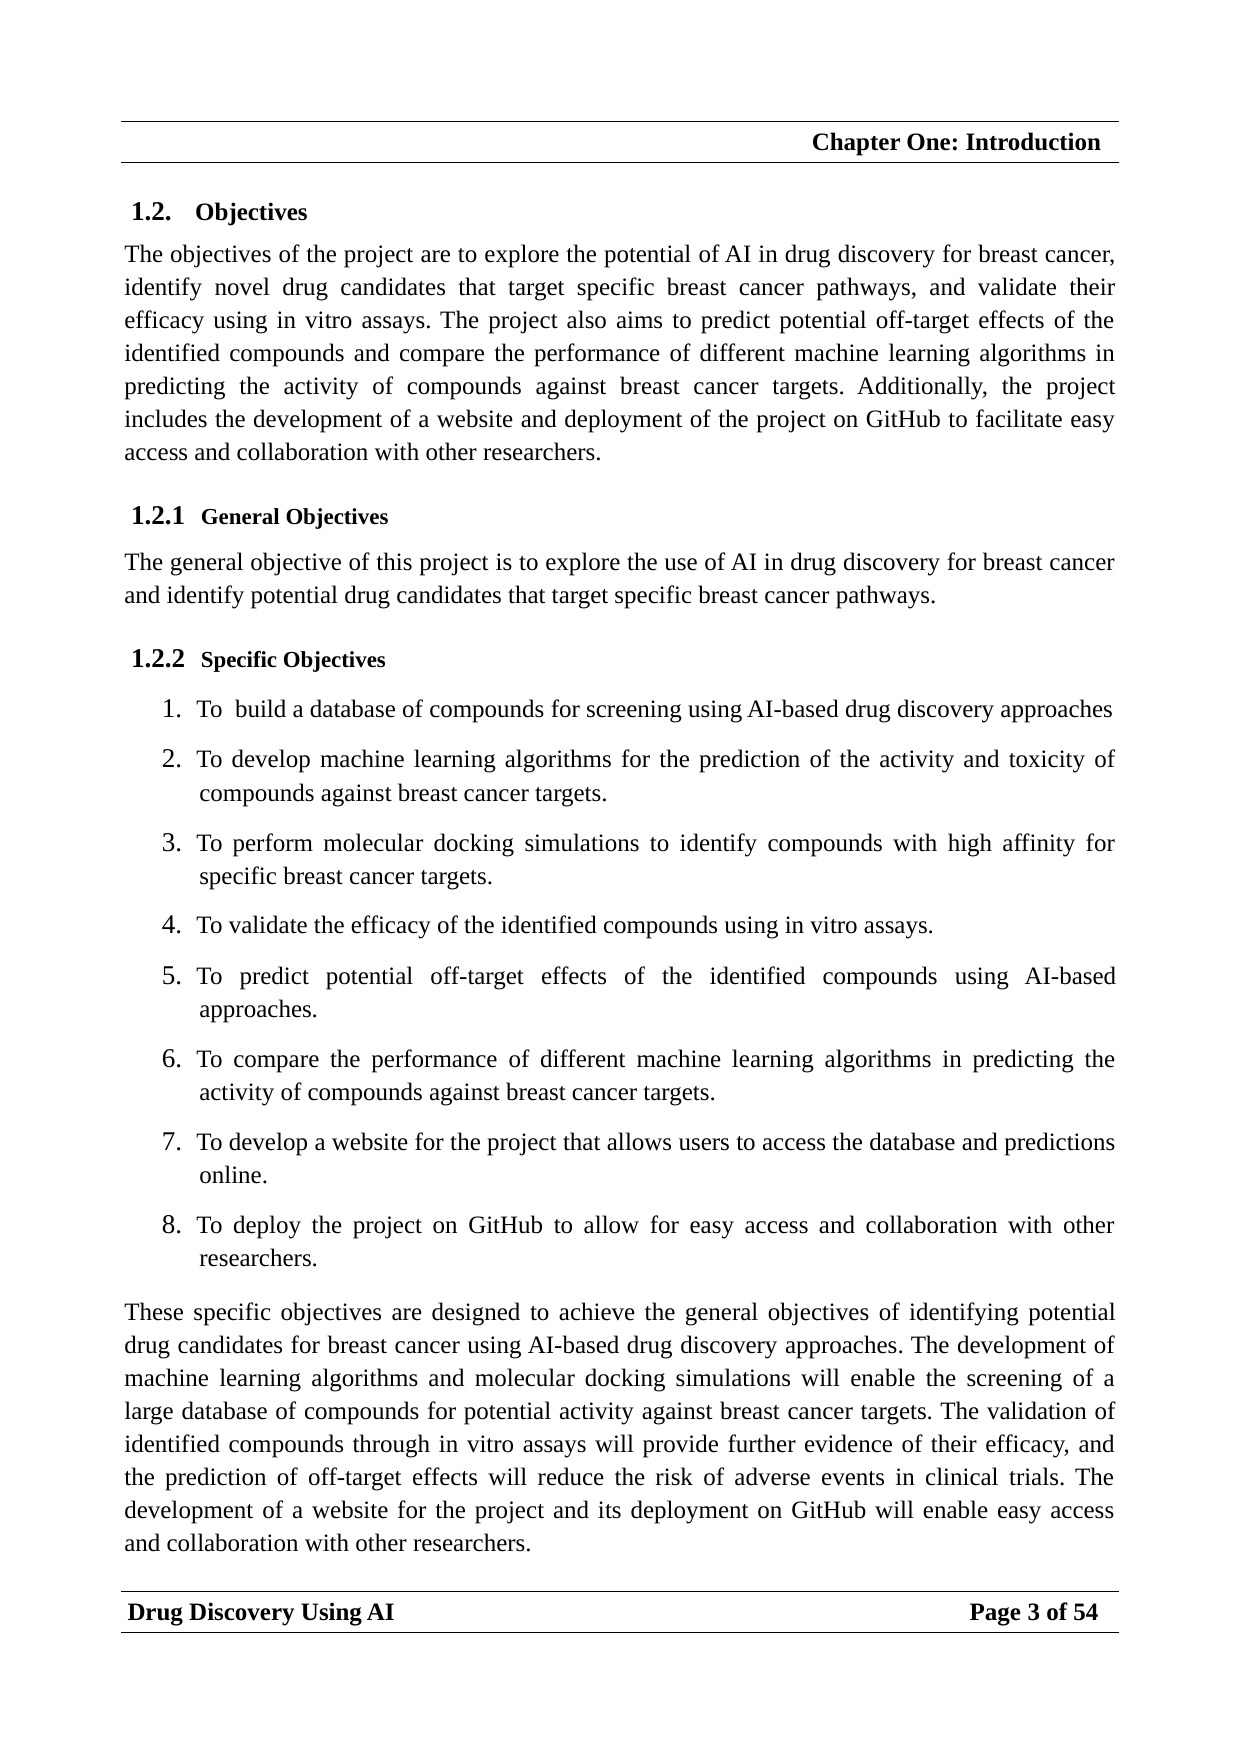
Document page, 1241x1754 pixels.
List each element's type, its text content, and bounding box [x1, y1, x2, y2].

list To compare the performance of different machine learning algorithms in predicting the activity of compounds against breast cancer targets. [159, 1039, 1119, 1106]
list To deploy the project on GitHub to allow for easy access and collaboration with other researchers. [159, 1205, 1119, 1275]
list To perform molecular docking simulations to identify compounds with high affinity for specific breast cancer targets. [159, 823, 1119, 890]
list To build a database of compounds for screening using AI-based drug discovery approaches [159, 689, 1119, 723]
subtitle Specific Objectives [121, 639, 1119, 677]
list To predict potential off-target effects of the identified compounds using AI-based approaches. [159, 956, 1119, 1023]
text The general objective of this project is to explore the use of AI in drug discovery for breast cancer and identify potential drug candidates that target specific breast cancer pathways. [121, 544, 1119, 609]
text The objectives of the project are to explore the potential of AI in drug discovery for breast cancer, identify novel drug candidates that target specific breast cancer pathways, and validate their efficacy using in vitro assays. The project also aims to predict potential off-target effects of the identified compounds and compare the performance of different machine learning algorithms in predicting the activity of compounds against breast cancer targets. Additionally, the project includes the development of a website and deployment of the project on GitHub to facilitate easy access and collaboration with other researchers. [121, 236, 1119, 466]
list To develop machine learning algorithms for the prediction of the activity and toxicity of compounds against breast cancer targets. [159, 739, 1119, 807]
list To develop a website for the project that allows users to access the database and predictions online. [159, 1122, 1119, 1189]
list To validate the efficacy of the identified compounds using in vitro assays. [159, 906, 1119, 940]
subtitle Objectives [121, 192, 1119, 226]
text These specific objectives are designed to achieve the general objectives of identifying potential drug candidates for breast cancer using AI-based drug discovery approaches. The development of machine learning algorithms and molecular docking simulations will enable the screening of a large database of compounds for potential activity against breast cancer targets. The validation of identified compounds through in vitro assays will provide further evidence of their efficacy, and the prediction of off-target effects will reduce the risk of adverse events in clinical trials. The development of a website for the project and its deployment on GitHub will enable easy access and collaboration with other researchers. [121, 1294, 1119, 1557]
subtitle General Objectives [121, 496, 1119, 530]
